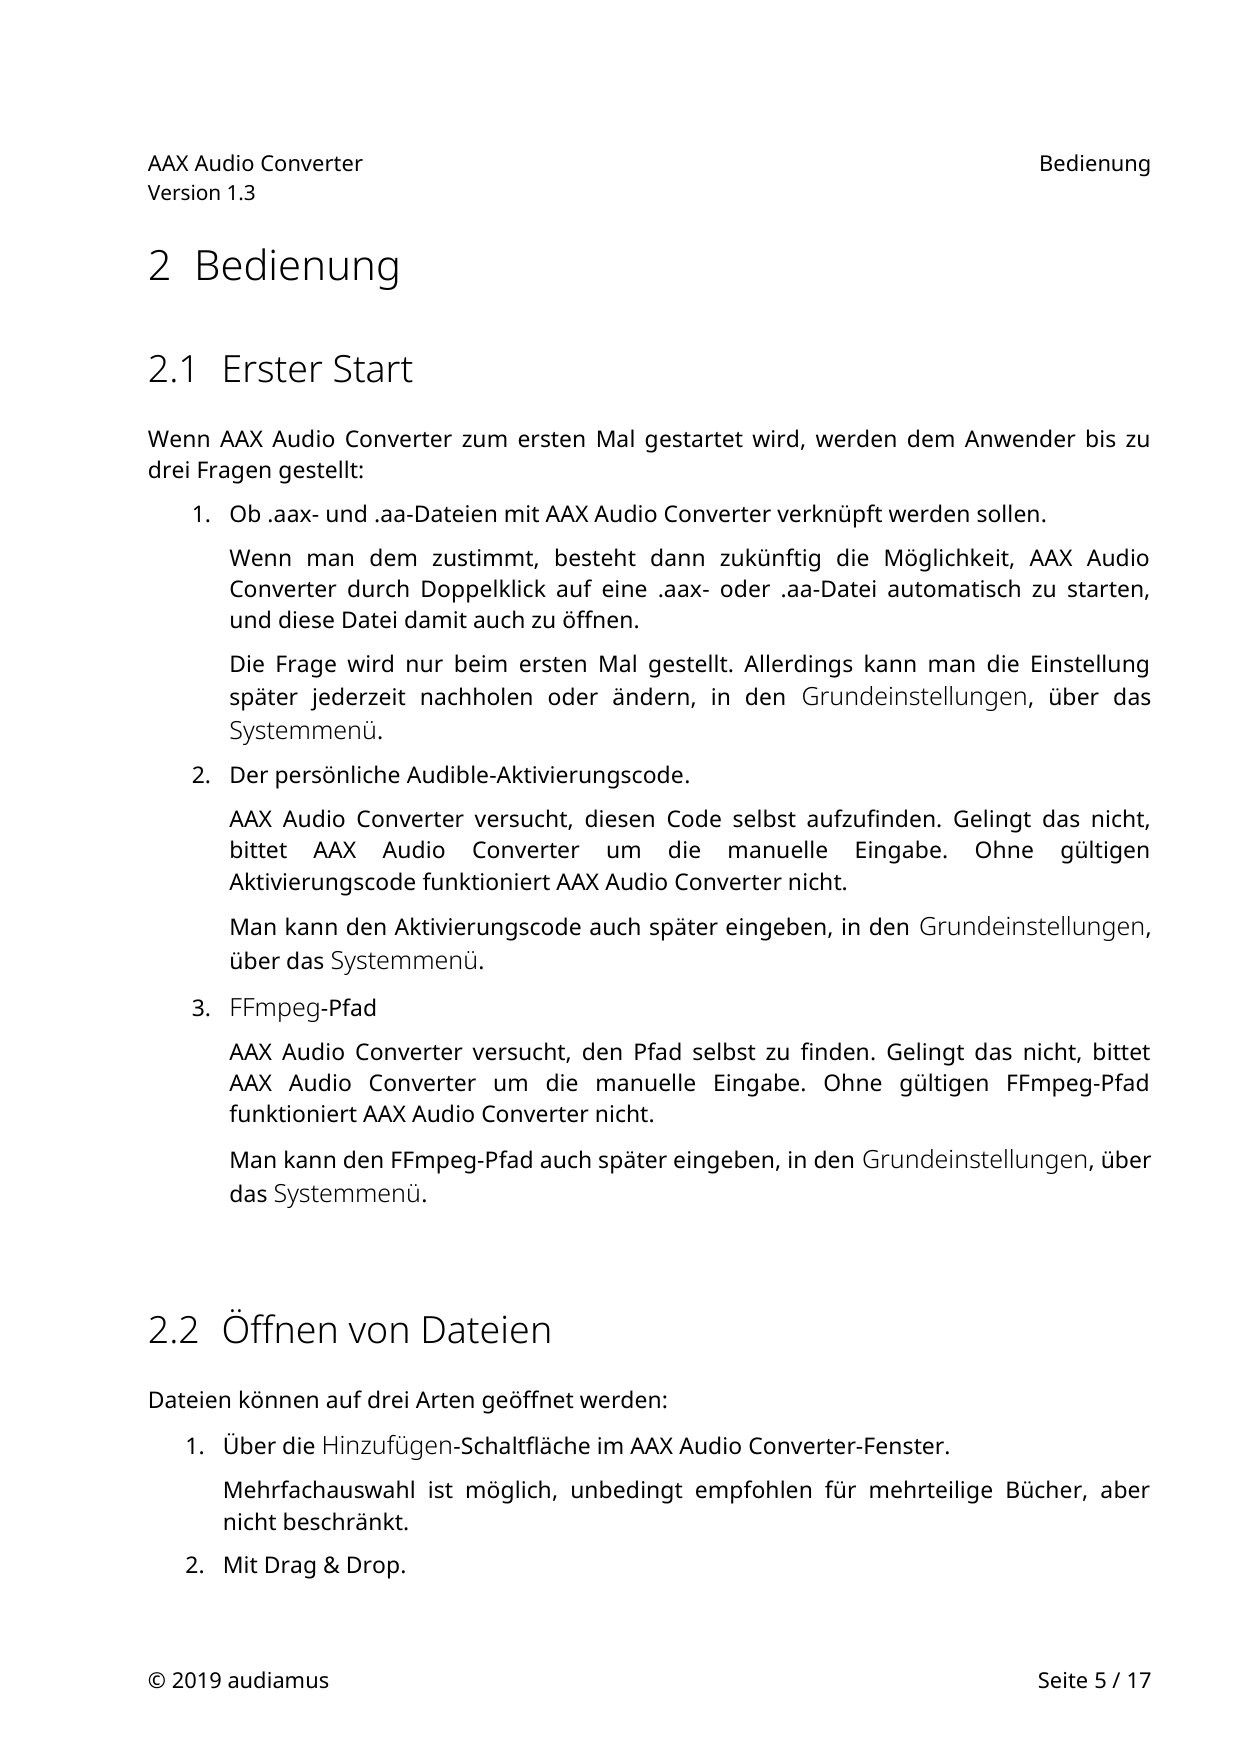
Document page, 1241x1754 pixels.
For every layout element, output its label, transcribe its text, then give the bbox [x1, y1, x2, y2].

list Man kann den Aktivierungscode auch später eingeben, in den Grundeinstellungen, über das Systemmenü. [192, 909, 1152, 977]
list Wenn man dem zustimmt, besteht dann zukünftig die Möglichkeit, AAX Audio Converter durch Doppelklick auf eine .aax- oder .aa-Datei automatisch zu starten, und diese Datei damit auch zu öffnen. [192, 542, 1152, 635]
list AAX Audio Converter versucht, diesen Code selbst aufzufinden. Gelingt das nicht, bittet AAX Audio Converter um die manuelle Eingabe. Ohne gültigen Aktivierungscode funktioniert AAX Audio Converter nicht. [192, 803, 1152, 897]
list Über die Hinzufügen-Schaltfläche im AAX Audio Converter-Fenster. [185, 1428, 1152, 1462]
list FFmpeg-Pfad [192, 989, 1152, 1023]
text Dateien können auf drei Arten geöffnet werden: [148, 1384, 1152, 1415]
list Der persönliche Audible-Aktivierungscode. [192, 759, 1152, 791]
subtitle Öffnen von Dateien [148, 1304, 1152, 1355]
list Mehrfachauswahl ist möglich, unbedingt empfohlen für mehrteilige Bücher, aber nicht beschränkt. [185, 1474, 1152, 1537]
list AAX Audio Converter versucht, den Pfad selbst zu finden. Gelingt das nicht, bittet AAX Audio Converter um die manuelle Eingabe. Ohne gültigen FFmpeg-Pfad funktioniert AAX Audio Converter nicht. [192, 1036, 1152, 1129]
subtitle Erster Start [148, 342, 1152, 393]
list Die Frage wird nur beim ersten Mal gestellt. Allerdings kann man die Einstellung später jederzeit nachholen oder ändern, in den Grundeinstellungen, über das Systemmenü. [192, 648, 1152, 747]
list Man kann den FFmpeg-Pfad auch später eingeben, in den Grundeinstellungen, über das Systemmenü. [192, 1142, 1152, 1210]
list Ob .aax- und .aa-Dateien mit AAX Audio Converter verknüpft werden sollen. [192, 498, 1152, 529]
subtitle Bedienung [148, 235, 1152, 292]
text Wenn AAX Audio Converter zum ersten Mal gestartet wird, werden dem Anwender bis zu drei Fragen gestellt: [148, 423, 1152, 486]
list Mit Drag & Drop. [185, 1549, 1152, 1580]
